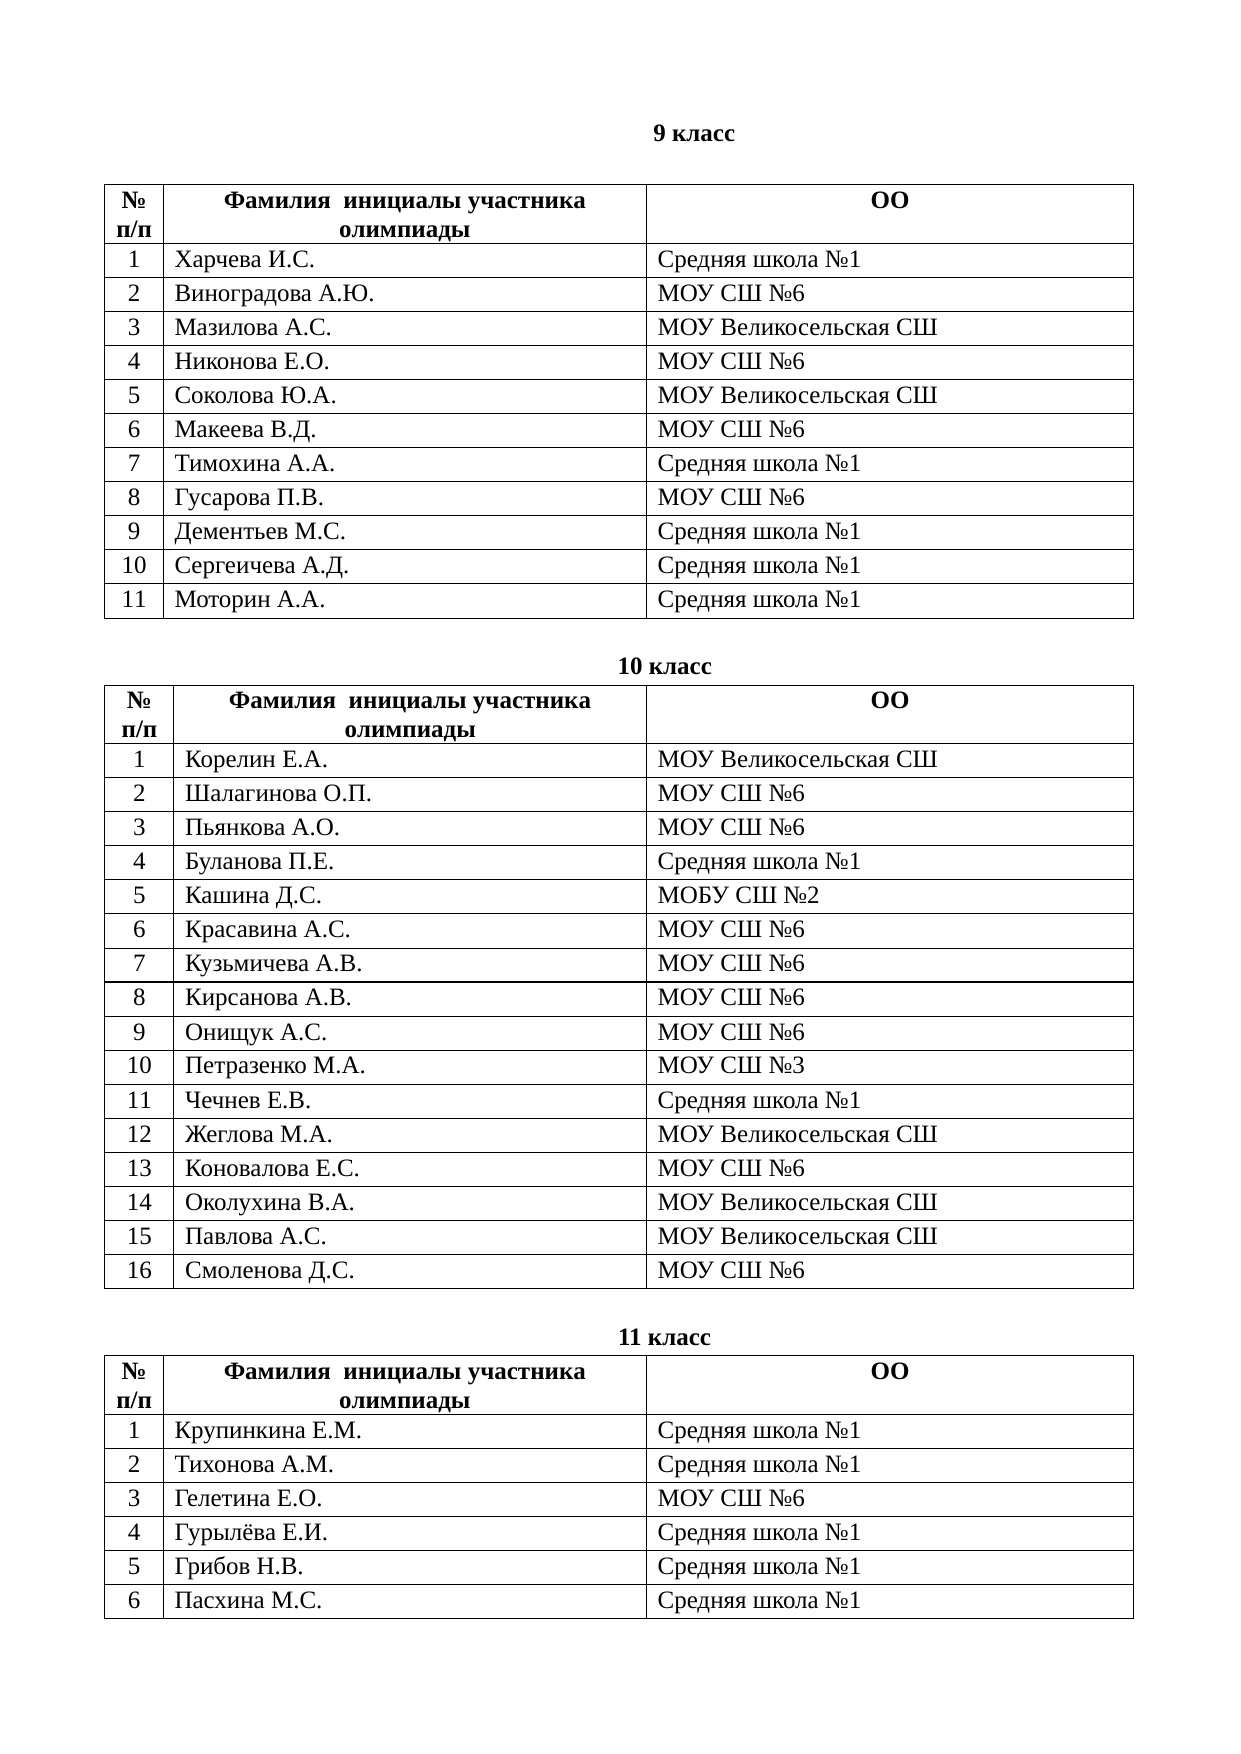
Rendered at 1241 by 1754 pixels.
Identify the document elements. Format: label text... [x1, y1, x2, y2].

table_cell 6 [105, 414, 163, 447]
table_cell Средняя школа №1 [647, 1551, 1133, 1584]
table_cell Средняя школа №1 [647, 584, 1133, 617]
table_cell Кашина Д.С. [174, 880, 646, 913]
table_cell Жеглова М.А. [174, 1119, 646, 1152]
table_cell МОУ СШ №6 [647, 1483, 1133, 1516]
table_header ОО [647, 1356, 1133, 1414]
table_cell Соколова Ю.А. [164, 380, 646, 413]
table_cell Средняя школа №1 [647, 1585, 1133, 1618]
text 11 класс [177, 1322, 1152, 1351]
table_cell Средняя школа №1 [647, 244, 1133, 277]
table_cell Моторин А.А. [164, 584, 646, 617]
table_cell 12 [105, 1119, 173, 1152]
table_cell МОУ СШ №6 [647, 1153, 1133, 1186]
table_cell Средняя школа №1 [647, 1415, 1133, 1448]
table_cell МОУ СШ №6 [647, 1017, 1133, 1049]
table_cell 6 [105, 1585, 163, 1618]
table_cell 1 [105, 744, 173, 777]
table_cell 7 [105, 448, 163, 481]
table_cell МОУ Великосельская СШ [647, 1221, 1133, 1254]
text 9 класс [236, 118, 1152, 147]
table_cell МОБУ СШ №2 [647, 880, 1133, 913]
table_cell Коновалова Е.С. [174, 1153, 646, 1186]
table_header № п/п [105, 686, 173, 743]
table_cell Петразенко М.А. [174, 1051, 646, 1084]
table_cell Тимохина А.А. [164, 448, 646, 481]
table_cell Грибов Н.В. [164, 1551, 646, 1584]
table_cell 10 [105, 550, 163, 583]
table_cell Чечнев Е.В. [174, 1085, 646, 1118]
table_cell Средняя школа №1 [647, 448, 1133, 481]
table_cell Шалагинова О.П. [174, 778, 646, 811]
table_cell Средняя школа №1 [647, 1517, 1133, 1550]
table_cell Средняя школа №1 [647, 1085, 1133, 1118]
table_cell МОУ Великосельская СШ [647, 312, 1133, 345]
table_cell Мазилова А.С. [164, 312, 646, 345]
table_cell 4 [105, 1517, 163, 1550]
table_cell МОУ Великосельская СШ [647, 1187, 1133, 1220]
table_cell Пьянкова А.О. [174, 812, 646, 845]
table_cell МОУ СШ №6 [647, 414, 1133, 447]
table_cell МОУ Великосельская СШ [647, 1119, 1133, 1152]
text 10 класс [177, 651, 1152, 680]
table_cell 4 [105, 346, 163, 379]
table_cell 1 [105, 1415, 163, 1448]
table_cell МОУ Великосельская СШ [647, 380, 1133, 413]
table_cell 15 [105, 1221, 173, 1254]
table_header Фамилия инициалы участника олимпиады [164, 1356, 646, 1414]
table_header ОО [647, 686, 1133, 743]
table_cell Смоленова Д.С. [174, 1255, 646, 1288]
table_cell Тихонова А.М. [164, 1449, 646, 1482]
table_cell 6 [105, 914, 173, 947]
table_header № п/п [105, 1356, 163, 1414]
table_cell Средняя школа №1 [647, 846, 1133, 879]
table_cell Павлова А.С. [174, 1221, 646, 1254]
table_cell 9 [105, 516, 163, 549]
table_cell МОУ СШ №6 [647, 983, 1133, 1016]
table_cell Гурылёва Е.И. [164, 1517, 646, 1550]
table_cell 1 [105, 244, 163, 277]
table_cell Средняя школа №1 [647, 550, 1133, 583]
table_cell МОУ СШ №6 [647, 278, 1133, 311]
table_cell Гелетина Е.О. [164, 1483, 646, 1516]
table_cell Средняя школа №1 [647, 1449, 1133, 1482]
table_cell 13 [105, 1153, 173, 1186]
table_cell 3 [105, 1483, 163, 1516]
table_cell МОУ СШ №6 [647, 346, 1133, 379]
table_cell 2 [105, 1449, 163, 1482]
table_cell Онищук А.С. [174, 1017, 646, 1049]
table_cell МОУ Великосельская СШ [647, 744, 1133, 777]
table_header ОО [647, 185, 1133, 243]
table_cell 5 [105, 1551, 163, 1584]
table_cell Крупинкина Е.М. [164, 1415, 646, 1448]
table_cell МОУ СШ №6 [647, 949, 1133, 981]
table_cell Харчева И.С. [164, 244, 646, 277]
table_header Фамилия инициалы участника олимпиады [164, 185, 646, 243]
table_cell Виноградова А.Ю. [164, 278, 646, 311]
table_cell 5 [105, 880, 173, 913]
table_cell Кузьмичева А.В. [174, 949, 646, 981]
table_cell Околухина В.А. [174, 1187, 646, 1220]
table_cell 3 [105, 312, 163, 345]
table_cell Пасхина М.С. [164, 1585, 646, 1618]
table_cell Корелин Е.А. [174, 744, 646, 777]
table_cell 4 [105, 846, 173, 879]
table_cell Буланова П.Е. [174, 846, 646, 879]
table_cell Средняя школа №1 [647, 516, 1133, 549]
table_cell 3 [105, 812, 173, 845]
table_cell 10 [105, 1051, 173, 1084]
table_cell 8 [105, 983, 173, 1016]
table_cell 11 [105, 1085, 173, 1118]
table_cell Дементьев М.С. [164, 516, 646, 549]
table_header № п/п [105, 185, 163, 243]
table_header Фамилия инициалы участника олимпиады [174, 686, 646, 743]
table_cell 16 [105, 1255, 173, 1288]
table_cell Макеева В.Д. [164, 414, 646, 447]
table_cell МОУ СШ №6 [647, 482, 1133, 515]
table_cell 2 [105, 278, 163, 311]
table_cell 2 [105, 778, 173, 811]
table_cell Никонова Е.О. [164, 346, 646, 379]
table_cell МОУ СШ №3 [647, 1051, 1133, 1084]
table_cell МОУ СШ №6 [647, 1255, 1133, 1288]
table_cell 7 [105, 949, 173, 981]
table_cell Гусарова П.В. [164, 482, 646, 515]
table_cell МОУ СШ №6 [647, 914, 1133, 947]
table_cell МОУ СШ №6 [647, 778, 1133, 811]
table_cell МОУ СШ №6 [647, 812, 1133, 845]
table_cell 9 [105, 1017, 173, 1049]
table_cell Красавина А.С. [174, 914, 646, 947]
table_cell 8 [105, 482, 163, 515]
table_cell Кирсанова А.В. [174, 983, 646, 1016]
table_cell 11 [105, 584, 163, 617]
table_cell 14 [105, 1187, 173, 1220]
table_cell 5 [105, 380, 163, 413]
table_cell Сергеичева А.Д. [164, 550, 646, 583]
